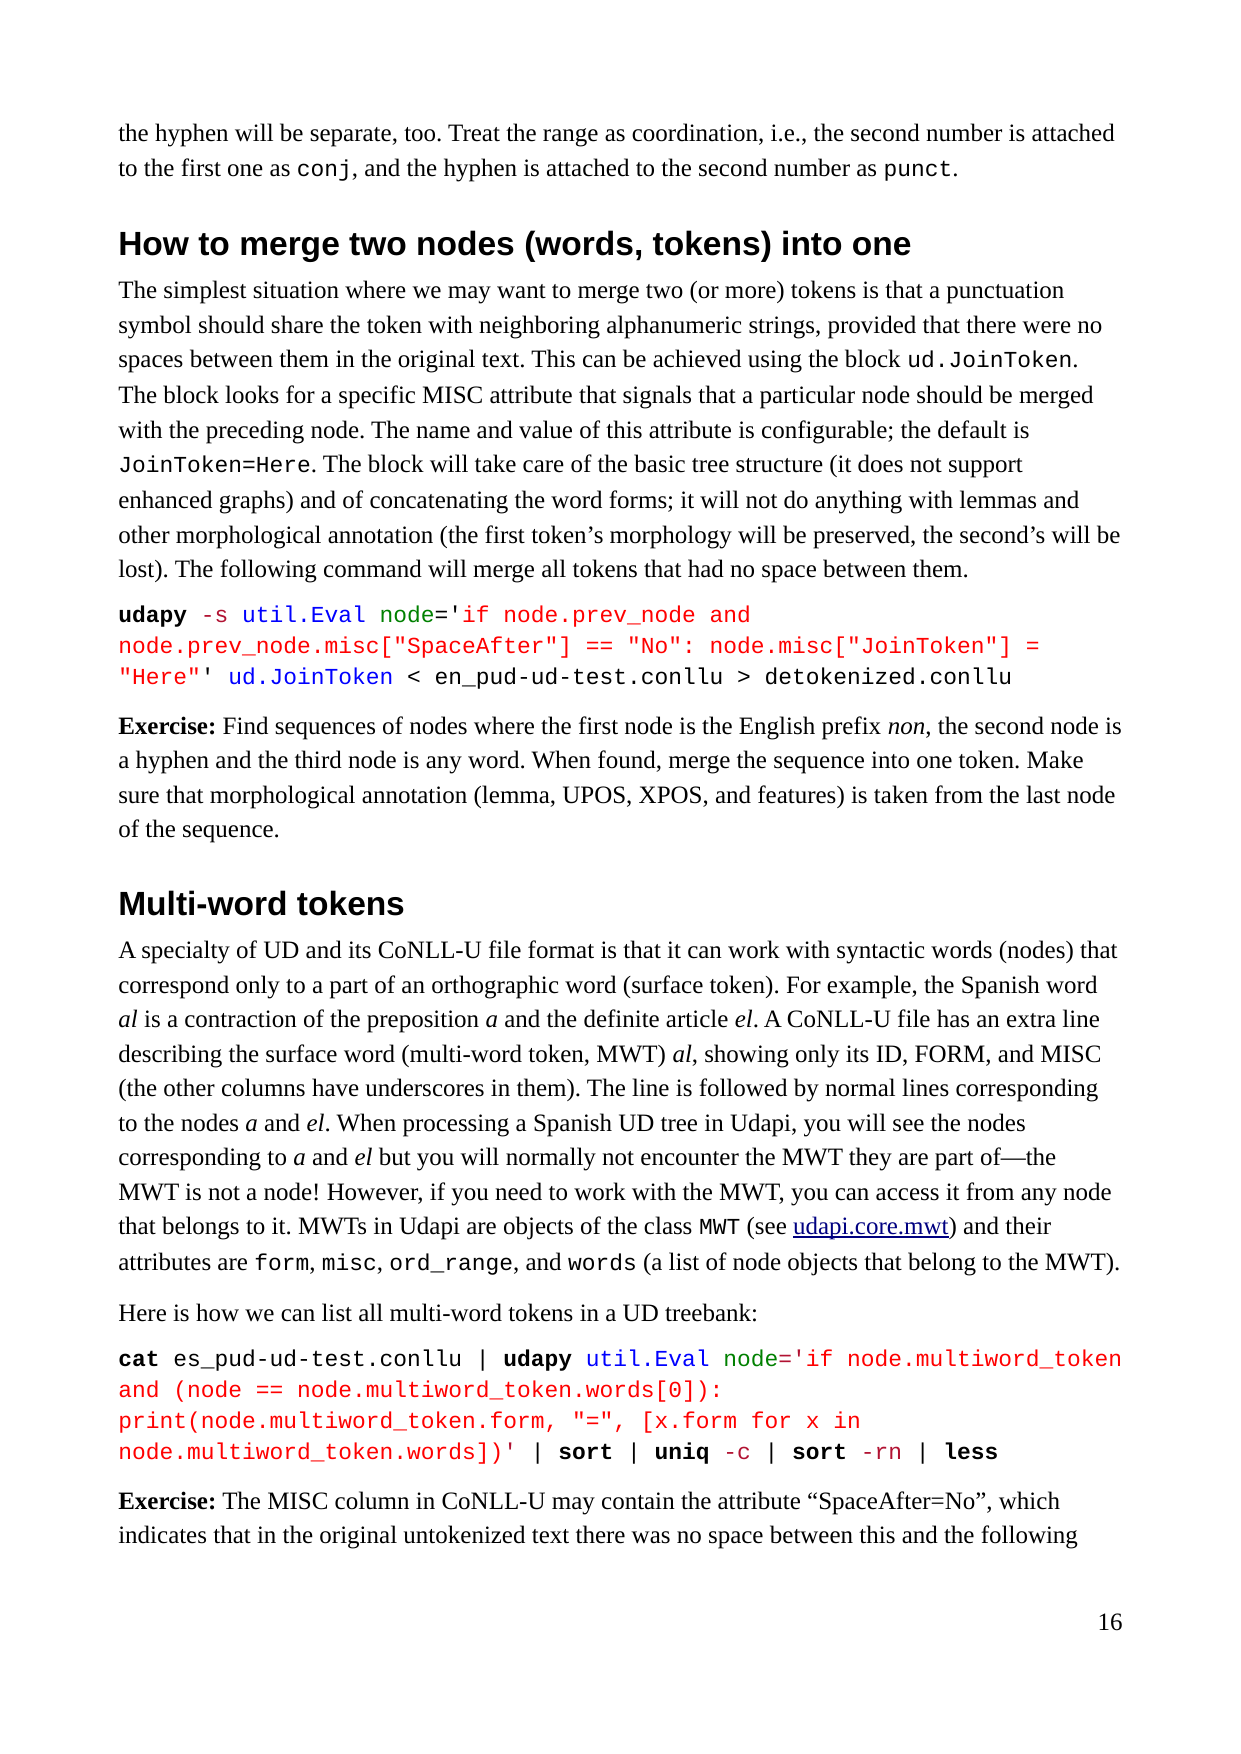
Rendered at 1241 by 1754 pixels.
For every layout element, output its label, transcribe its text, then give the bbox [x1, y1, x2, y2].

text A specialty of UD and its CoNLL-U file format is that it can work with syntactic words (nodes) that correspond only to a part of an orthographic word (surface token). For example, the Spanish word al is a contraction of the preposition a and the definite article el. A CoNLL-U file has an extra line describing the surface word (multi-word token, MWT) al, showing only its ID, FORM, and MISC (the other columns have underscores in them). The line is followed by normal lines corresponding to the nodes a and el. When processing a Spanish UD tree in Udapi, you will see the nodes corresponding to a and el but you will normally not encounter the MWT they are part of—the MWT is not a node! However, if you need to work with the MWT, you can access it from any node that belongs to it. MWTs in Udapi are objects of the class MWT (see udapi.core.mwt) and their attributes are form, misc, ord_range, and words (a list of node objects that belong to the MWT). [118, 935, 1122, 1277]
text udapy -s util.Eval node='if node.prev_node and node.prev_node.misc["SpaceAfter"] == "No": node.misc["JoinToken"] = "Here"' ud.JoinToken < en_pud-ud-test.conllu > detokenized.conllu [118, 603, 1122, 691]
text Exercise: The MISC column in CoNLL-U may contain the attribute “SpaceAfter=No”, which indicates that in the original untokenized text there was no space between this and the following [118, 1486, 1122, 1549]
text Here is how we can list all multi-word tokens in a UD treebank: [118, 1298, 1122, 1327]
subtitle How to merge two nodes (words, tokens) into one [118, 224, 1122, 263]
subtitle Multi-word tokens [118, 884, 1122, 923]
text Exercise: Find sequences of nodes where the first node is the English prefix non, the second node is a hyphen and the third node is any word. When found, merge the sequence into one token. Make sure that morphological annotation (lemma, UPOS, XPOS, and features) is taken from the last node of the sequence. [118, 711, 1122, 843]
text the hyphen will be separate, too. Treat the range as coordination, i.e., the second number is attached to the first one as conj, and the hyphen is attached to the second number as punct. [118, 118, 1122, 183]
text cat es_pud-ud-test.conllu | udapy util.Eval node='if node.multiword_token and (node == node.multiword_token.words[0]): print(node.multiword_token.form, "=", [x.form for x in node.multiword_token.words])' | sort | uniq -c | sort -rn | less [118, 1347, 1122, 1466]
text The simplest situation where we may want to merge two (or more) tokens is that a punctuation symbol should share the token with neighboring alphanumeric strings, provided that there were no spaces between them in the original text. This can be achieved using the block ud.JoinToken. The block looks for a specific MISC attribute that signals that a particular node should be merged with the preceding node. The name and value of this attribute is configurable; the default is JoinToken=Here. The block will take care of the basic tree structure (it does not support enhanced graphs) and of concatenating the word forms; it will not do anything with lemmas and other morphological annotation (the first token’s morphology will be preserved, the second’s will be lost). The following command will merge all tokens that had no space between them. [118, 275, 1122, 583]
